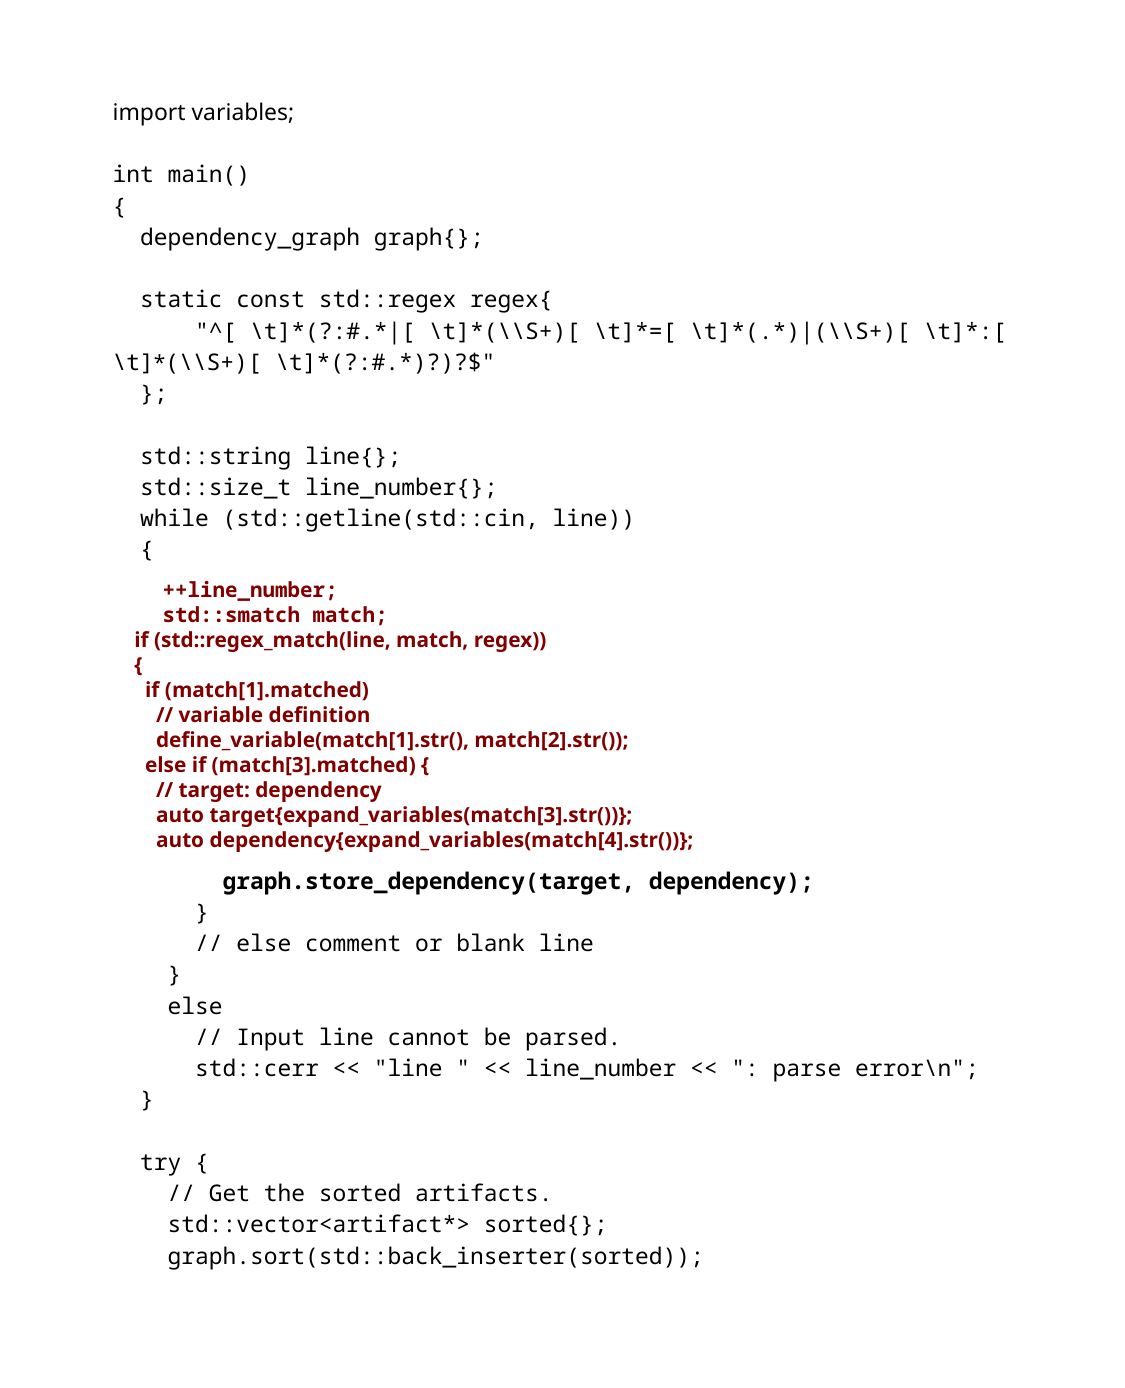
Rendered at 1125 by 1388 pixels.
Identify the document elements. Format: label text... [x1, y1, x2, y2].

text // else comment or blank line [112, 927, 1012, 958]
text { [112, 533, 1012, 565]
text define_variable(match[1].str(), match[2].str()); [112, 727, 997, 752]
text "^[ \t]*(?:#.*|[ \t]*(\\S+)[ \t]*=[ \t]*(.*)|(\\S+)[ \t]*:[ \t]*(\\S+)[ \t]*(?:#.*)?)?$" [112, 315, 1012, 377]
text std::size_t line_number{}; [112, 471, 1012, 502]
text while (std::getline(std::cin, line)) [112, 502, 1012, 533]
text std::string line{}; [112, 440, 1012, 471]
text ++line_number; [112, 577, 997, 602]
text } [112, 958, 1012, 990]
text if (std::regex_match(line, match, regex)) [112, 627, 997, 652]
text graph.sort(std::back_inserter(sorted)); [112, 1240, 1012, 1271]
text std::cerr << "line " << line_number << ": parse error\n"; [112, 1052, 1012, 1083]
text else [112, 990, 1012, 1021]
text // variable definition [112, 702, 997, 727]
text std::vector<artifact*> sorted{}; [112, 1208, 1012, 1240]
text dependency_graph graph{}; [112, 221, 1012, 252]
text try { [112, 1146, 1012, 1177]
text // Input line cannot be parsed. [112, 1021, 1012, 1052]
text }; [112, 377, 1012, 408]
text auto dependency{expand_variables(match[4].str())}; [112, 827, 997, 852]
text { [112, 190, 1012, 221]
text } [112, 1083, 1012, 1115]
text static const std::regex regex{ [112, 283, 1012, 315]
text // Get the sorted artifacts. [112, 1177, 1012, 1208]
text int main() [112, 158, 1012, 190]
text { if (match[1].matched) [112, 652, 997, 702]
text } [112, 896, 1012, 927]
text else if (match[3].matched) { [112, 752, 997, 777]
text // target: dependency [112, 777, 997, 802]
text import variables; [112, 96, 1012, 127]
text auto target{expand_variables(match[3].str())}; [112, 802, 997, 827]
text std::smatch match; [112, 602, 997, 627]
text graph.store_dependency(target, dependency); [112, 865, 1012, 896]
